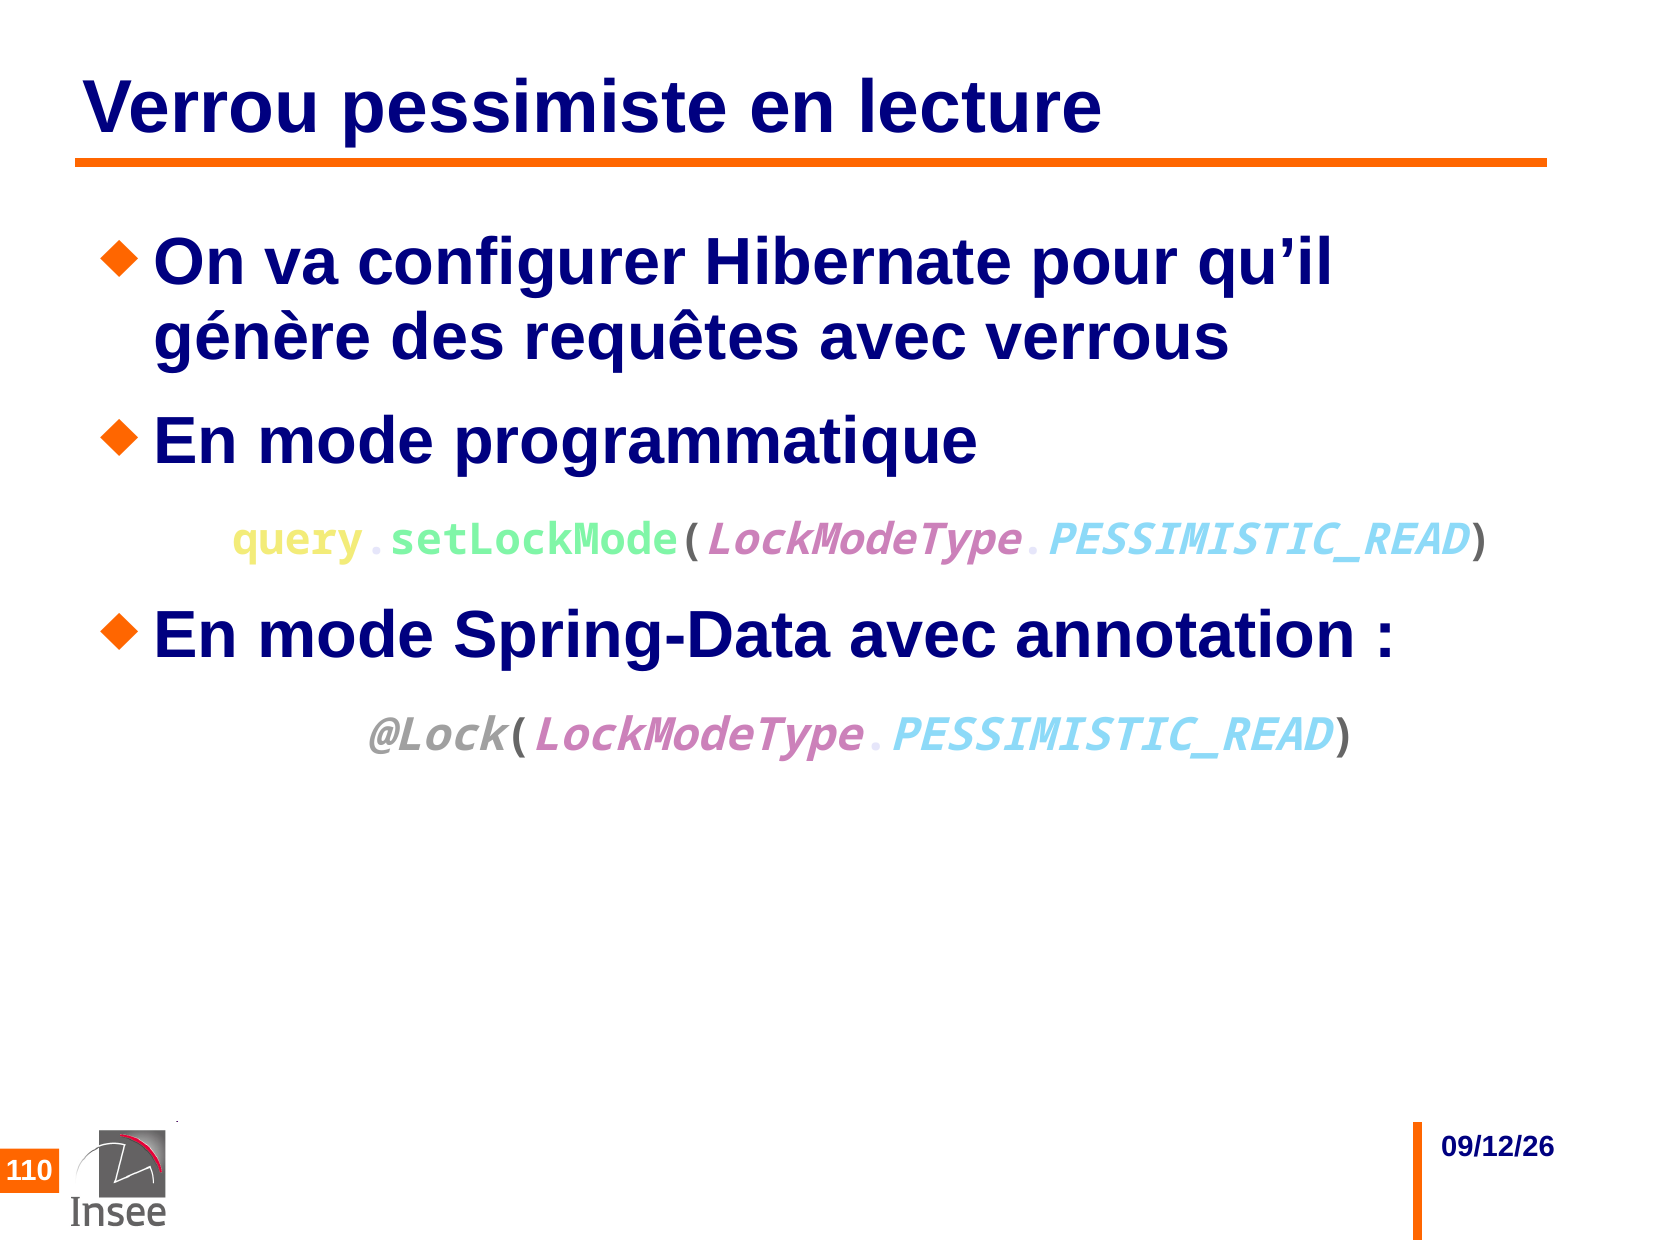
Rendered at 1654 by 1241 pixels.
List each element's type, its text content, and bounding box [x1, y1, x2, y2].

list On va configurer Hibernate pour qu’il génère des requêtes avec verrous En mode programmatique query.setLockMode(LockModeType.PESSIMISTIC_READ) En mode Spring-Data avec annotation : @Lock(LockModeType.PESSIMISTIC_READ) [82, 224, 1571, 1063]
title Verrou pessimiste en lecture [82, 49, 1619, 163]
picture [62, 1121, 178, 1241]
